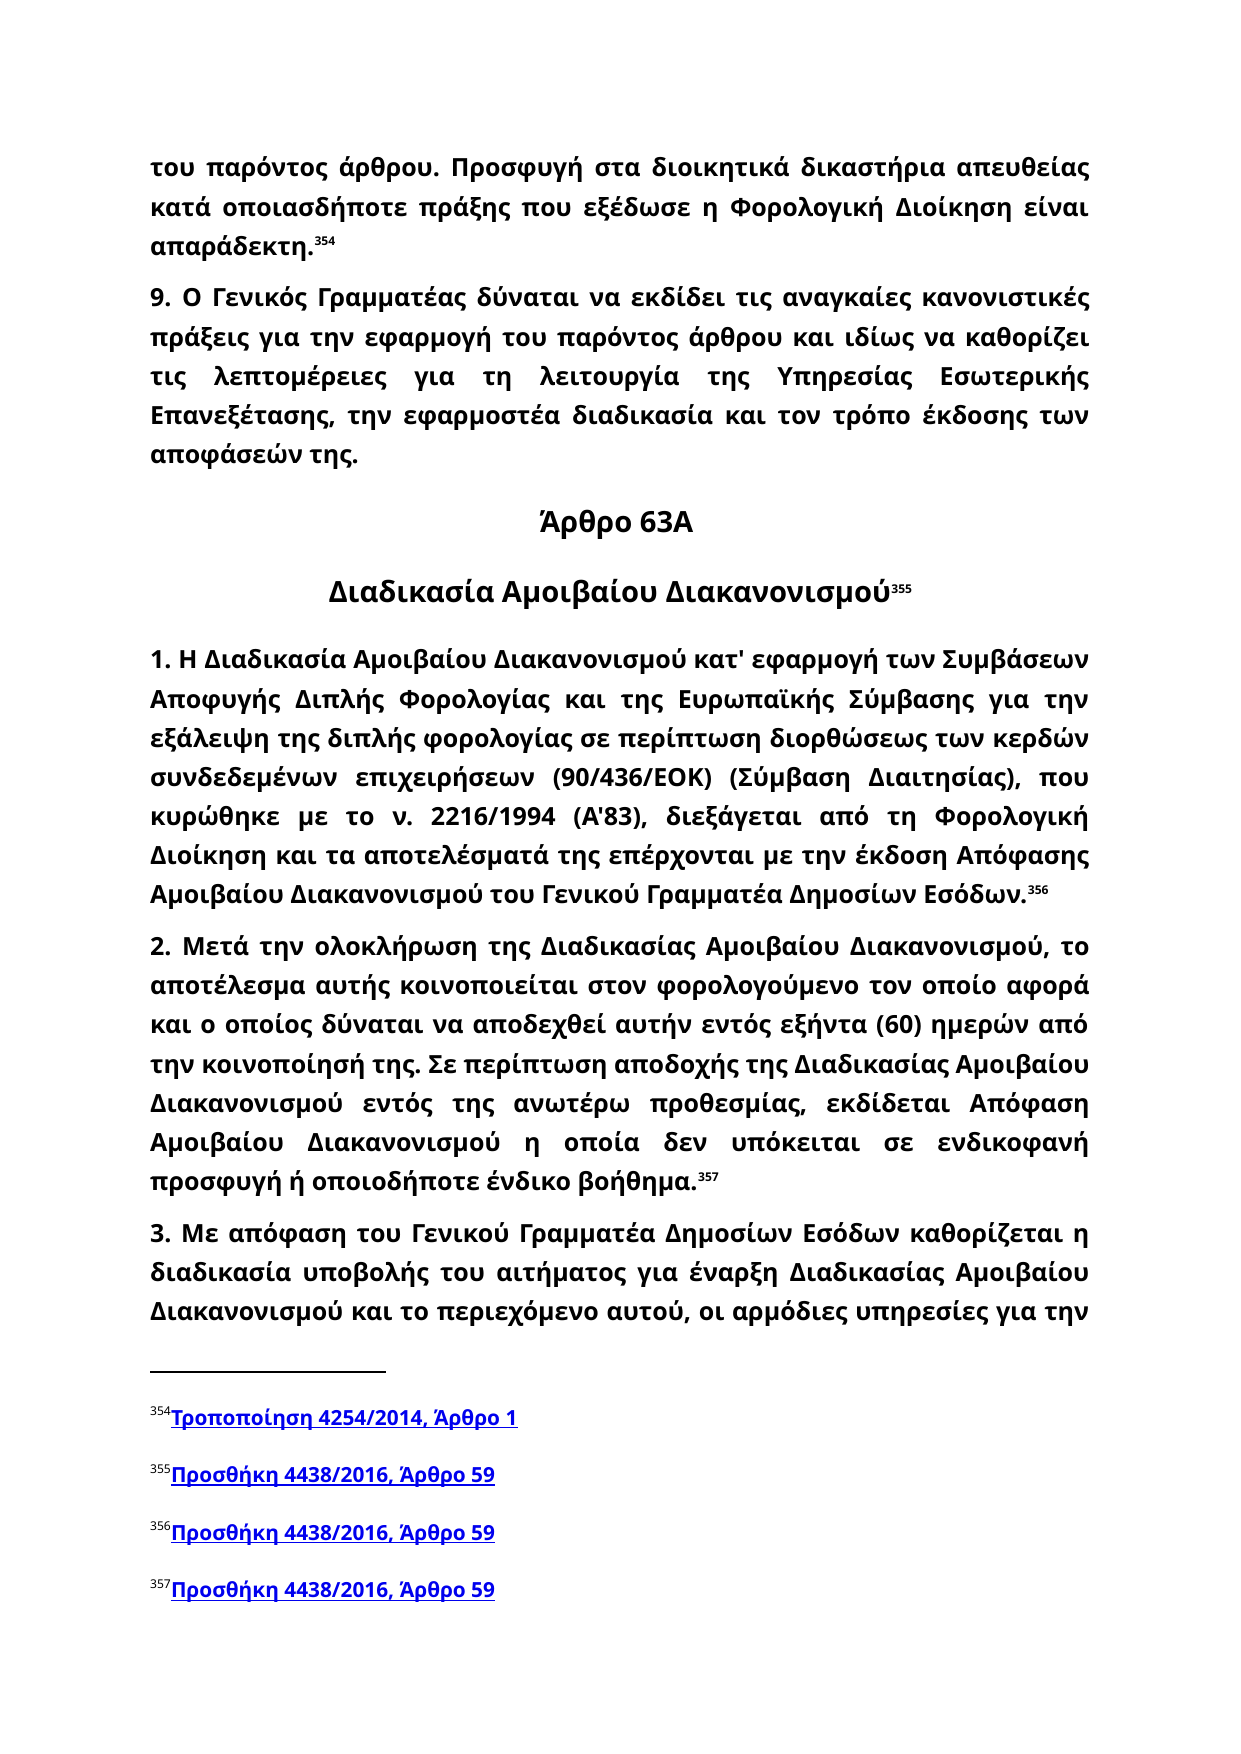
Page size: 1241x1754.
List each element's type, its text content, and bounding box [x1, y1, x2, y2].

subtitle Διαδικασία Αμοιβαίου Διακανονισμού [150, 571, 1090, 611]
text 1. Η Διαδικασία Αμοιβαίου Διακανονισμού κατ' εφαρμογή των Συμβάσεων Αποφυγής Διπλής Φορολογίας και της Ευρωπαϊκής Σύμβασης για την εξάλειψη της διπλής φορολογίας σε περίπτωση διορθώσεως των κερδών συνδεδεμένων επιχειρήσεων (90/436/ΕΟΚ) (Σύμβαση Διαιτησίας), που κυρώθηκε με το ν. 2216/1994 (Α'83), διεξάγεται από τη Φορολογική Διοίκηση και τα αποτελέσματά της επέρχονται με την έκδοση Απόφασης Αμοιβαίου Διακανονισμού του Γενικού Γραμματέα Δημοσίων Εσόδων. [150, 642, 1090, 911]
text 2. Μετά την ολοκλήρωση της Διαδικασίας Αμοιβαίου Διακανονισμού, το αποτέλεσμα αυτής κοινοποιείται στον φορολογούμενο τον οποίο αφορά και ο οποίος δύναται να αποδεχθεί αυτήν εντός εξήντα (60) ημερών από την κοινοποίησή της. Σε περίπτωση αποδοχής της Διαδικασίας Αμοιβαίου Διακανονισμού εντός της ανωτέρω προθεσμίας, εκδίδεται Απόφαση Αμοιβαίου Διακανονισμού η οποία δεν υπόκειται σε ενδικοφανή προσφυγή ή οποιοδήποτε ένδικο βοήθημα. [150, 929, 1090, 1198]
text Προσθήκη 4438/2016, Άρθρο 59 [150, 1576, 1090, 1604]
text 9. Ο Γενικός Γραμματέας δύναται να εκδίδει τις αναγκαίες κανονιστικές πράξεις για την εφαρμογή του παρόντος άρθρου και ιδίως να καθορίζει τις λεπτομέρειες για τη λειτουργία της Υπηρεσίας Εσωτερικής Επανεξέτασης, την εφαρμοστέα διαδικασία και τον τρόπο έκδοσης των αποφάσεών της. [150, 280, 1090, 471]
text Προσθήκη 4438/2016, Άρθρο 59 [150, 1460, 1090, 1489]
text του παρόντος άρθρου. Προσφυγή στα διοικητικά δικαστήρια απευθείας κατά οποιασδήποτε πράξης που εξέδωσε η Φορολογική Διοίκηση είναι απαράδεκτη. [150, 150, 1090, 262]
text Τροποποίηση 4254/2014, Άρθρο 1 [150, 1403, 1090, 1431]
subtitle Άρθρο 63Α [150, 501, 1090, 541]
text 3. Με απόφαση του Γενικού Γραμματέα Δημοσίων Εσόδων καθορίζεται η διαδικασία υποβολής του αιτήματος για έναρξη Διαδικασίας Αμοιβαίου Διακανονισμού και το περιεχόμενο αυτού, οι αρμόδιες υπηρεσίες για την [150, 1215, 1090, 1328]
text Προσθήκη 4438/2016, Άρθρο 59 [150, 1518, 1090, 1546]
